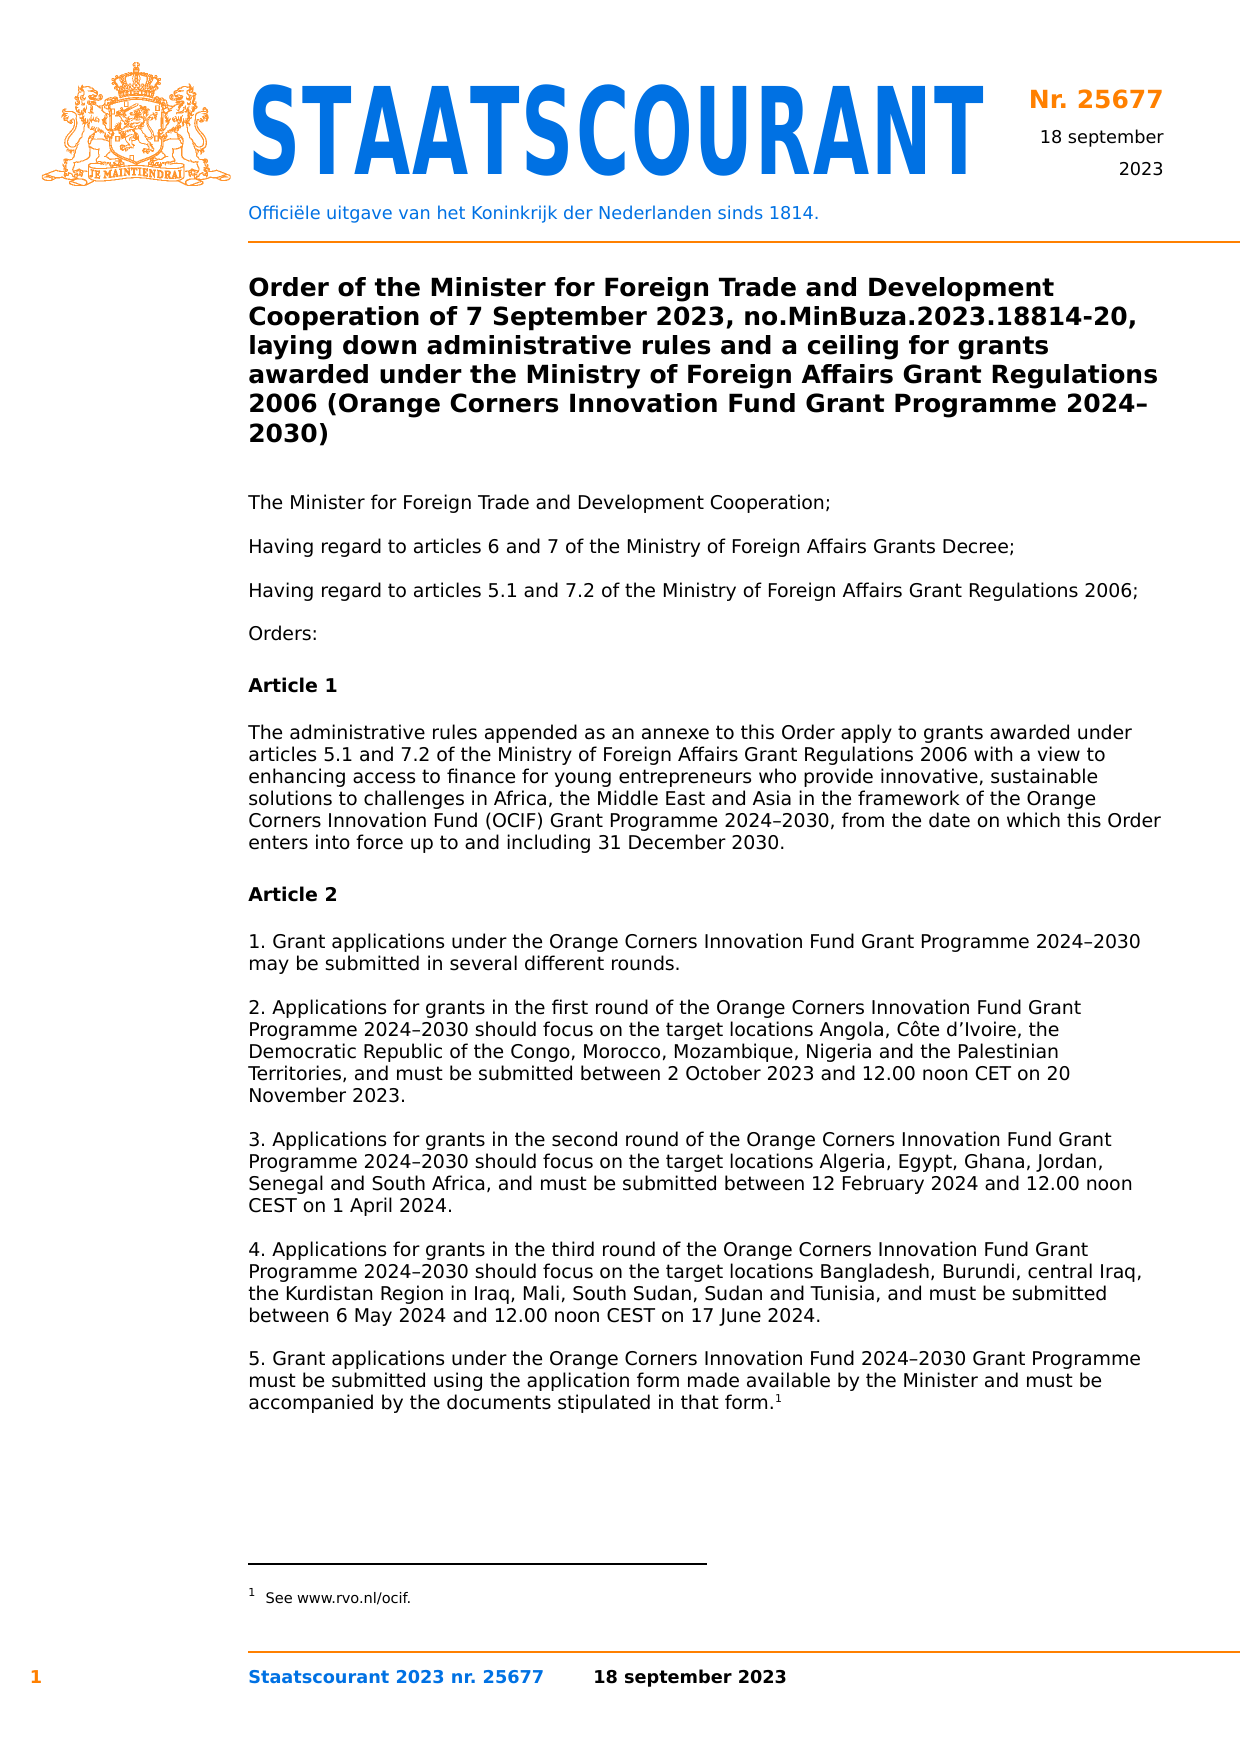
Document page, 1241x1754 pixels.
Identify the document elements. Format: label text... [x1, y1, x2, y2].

table_cell 18 september [998, 121, 1240, 153]
text 2. Applications for grants in the first round of the Orange Corners Innovation Fund Grant Programme 2024–2030 should focus on the target locations Angola, Côte d’Ivoire, the Democratic Republic of the Congo, Morocco, Mozambique, Nigeria and the Palestinian Territories, and must be submitted between 2 October 2023 and 12.00 noon CET on 20 November 2023. [248, 997, 1163, 1107]
subtitle Order of the Minister for Foreign Trade and Development Cooperation of 7 September 2023, no.MinBuza.2023.18814-20, laying down administrative rules and a ceiling for grants awarded under the Ministry of Foreign Affairs Grant Regulations 2006 (Orange Corners Innovation Fund Grant Programme 2024–2030) [248, 273, 1163, 448]
text 1. Grant applications under the Orange Corners Innovation Fund Grant Programme 2024–2030 may be submitted in several different rounds. [248, 931, 1163, 975]
picture [41, 62, 231, 186]
table_header Nr. 25677 [998, 62, 1240, 121]
table_cell Officiële uitgave van het Koninkrijk der Nederlanden sinds 1814. [248, 203, 1240, 241]
table_header [25, 62, 248, 241]
text Having regard to articles 6 and 7 of the Ministry of Foreign Affairs Grants Decree; [248, 536, 1163, 558]
subtitle Article 1 [248, 675, 1163, 697]
text 3. Applications for grants in the second round of the Orange Corners Innovation Fund Grant Programme 2024–2030 should focus on the target locations Algeria, Egypt, Ghana, Jordan, Senegal and South Africa, and must be submitted between 12 February 2024 and 12.00 noon CEST on 1 April 2024. [248, 1129, 1163, 1217]
table_cell 2023 [998, 153, 1240, 203]
text The Minister for Foreign Trade and Development Cooperation; [248, 492, 1163, 514]
text Orders: [248, 623, 1163, 645]
text See www.rvo.nl/ocif. [248, 1586, 1163, 1608]
text The administrative rules appended as an annexe to this Order apply to grants awarded under articles 5.1 and 7.2 of the Ministry of Foreign Affairs Grant Regulations 2006 with a view to enhancing access to finance for young entrepreneurs who provide innovative, sustainable solutions to challenges in Africa, the Middle East and Asia in the framework of the Orange Corners Innovation Fund (OCIF) Grant Programme 2024–2030, from the date on which this Order enters into force up to and including 31 December 2030. [248, 722, 1163, 854]
text 5. Grant applications under the Orange Corners Innovation Fund 2024–2030 Grant Programme must be submitted using the application form made available by the Minister and must be accompanied by the documents stipulated in that form. [248, 1348, 1163, 1414]
table_header STAATSCOURANT [248, 62, 998, 203]
text 4. Applications for grants in the third round of the Orange Corners Innovation Fund Grant Programme 2024–2030 should focus on the target locations Bangladesh, Burundi, central Iraq, the Kurdistan Region in Iraq, Mali, South Sudan, Sudan and Tunisia, and must be submitted between 6 May 2024 and 12.00 noon CEST on 17 June 2024. [248, 1238, 1163, 1326]
subtitle Article 2 [248, 884, 1163, 906]
text Having regard to articles 5.1 and 7.2 of the Ministry of Foreign Affairs Grant Regulations 2006; [248, 579, 1163, 601]
